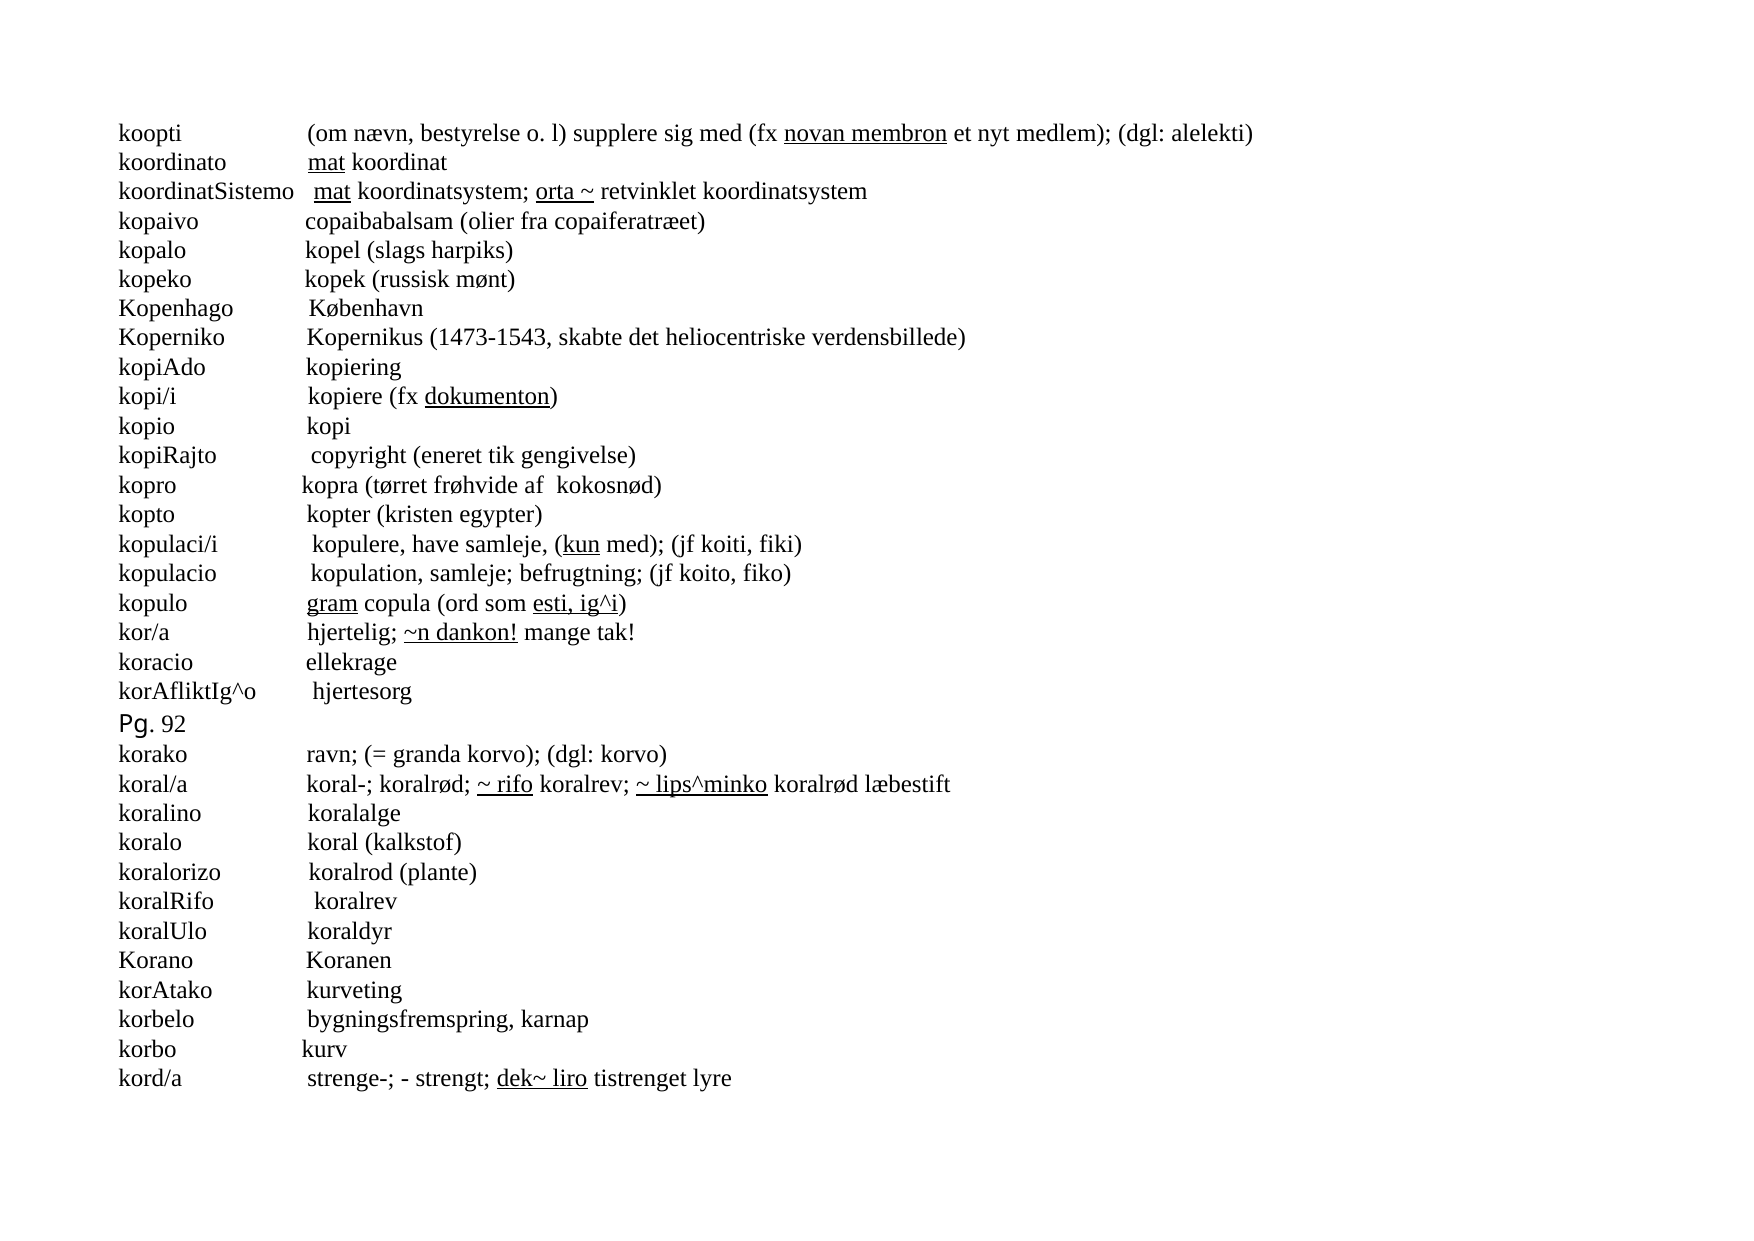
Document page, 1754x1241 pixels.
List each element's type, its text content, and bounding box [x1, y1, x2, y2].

text kopro kopra (tørret frøhvide af kokosnød) [118, 470, 1636, 499]
text koracio ellekrage [118, 647, 1636, 676]
text kopiAdo kopiering [118, 352, 1636, 381]
text korAfliktIg^o hjertesorg [118, 676, 1636, 706]
text kopi/i kopiere (fx dokumenton) [118, 381, 1636, 411]
text koralRifo koralrev [118, 886, 1636, 916]
text koopti (om nævn, bestyrelse o. l) supplere sig med (fx novan membron et nyt medlem); (dgl: alelekti) [118, 118, 1636, 147]
text koralUlo koraldyr [118, 916, 1636, 945]
text korAtako kurveting [118, 975, 1636, 1004]
text koordinato mat koordinat [118, 147, 1636, 176]
text kopeko kopek (russisk mønt) [118, 264, 1636, 293]
text kopulacio kopulation, samleje; befrugtning; (jf koito, fiko) [118, 558, 1636, 588]
text koralo koral (kalkstof) [118, 827, 1636, 857]
text kopulo gram copula (ord som esti, ig^i) [118, 588, 1636, 617]
text korbo kurv [118, 1034, 1636, 1063]
text kopalo kopel (slags harpiks) [118, 235, 1636, 264]
text kopio kopi [118, 411, 1636, 440]
text kor/a hjertelig; ~n dankon! mange tak! [118, 617, 1636, 647]
text kopto kopter (kristen egypter) [118, 499, 1636, 529]
text kopulaci/i kopulere, have samleje, (kun med); (jf koiti, fiki) [118, 529, 1636, 558]
text koralino koralalge [118, 798, 1636, 827]
text korbelo bygningsfremspring, karnap [118, 1004, 1636, 1034]
text Korano Koranen [118, 945, 1636, 975]
text Koperniko Kopernikus (1473-1543, skabte det heliocentriske verdensbillede) [118, 322, 1636, 352]
text koordinatSistemo mat koordinatsystem; orta ~ retvinklet koordinatsystem [118, 176, 1636, 206]
text kopaivo copaibabalsam (olier fra copaiferatræet) [118, 206, 1636, 235]
text koralorizo koralrod (plante) [118, 857, 1636, 886]
text Kopenhago København [118, 293, 1636, 322]
text Pg. 92 [118, 706, 1636, 739]
text kord/a strenge-; - strengt; dek~ liro tistrenget lyre [118, 1063, 1636, 1093]
text kopiRajto copyright (eneret tik gengivelse) [118, 440, 1636, 470]
text koral/a koral-; koralrød; ~ rifo koralrev; ~ lips^minko koralrød læbestift [118, 769, 1636, 798]
text korako ravn; (= granda korvo); (dgl: korvo) [118, 739, 1636, 769]
